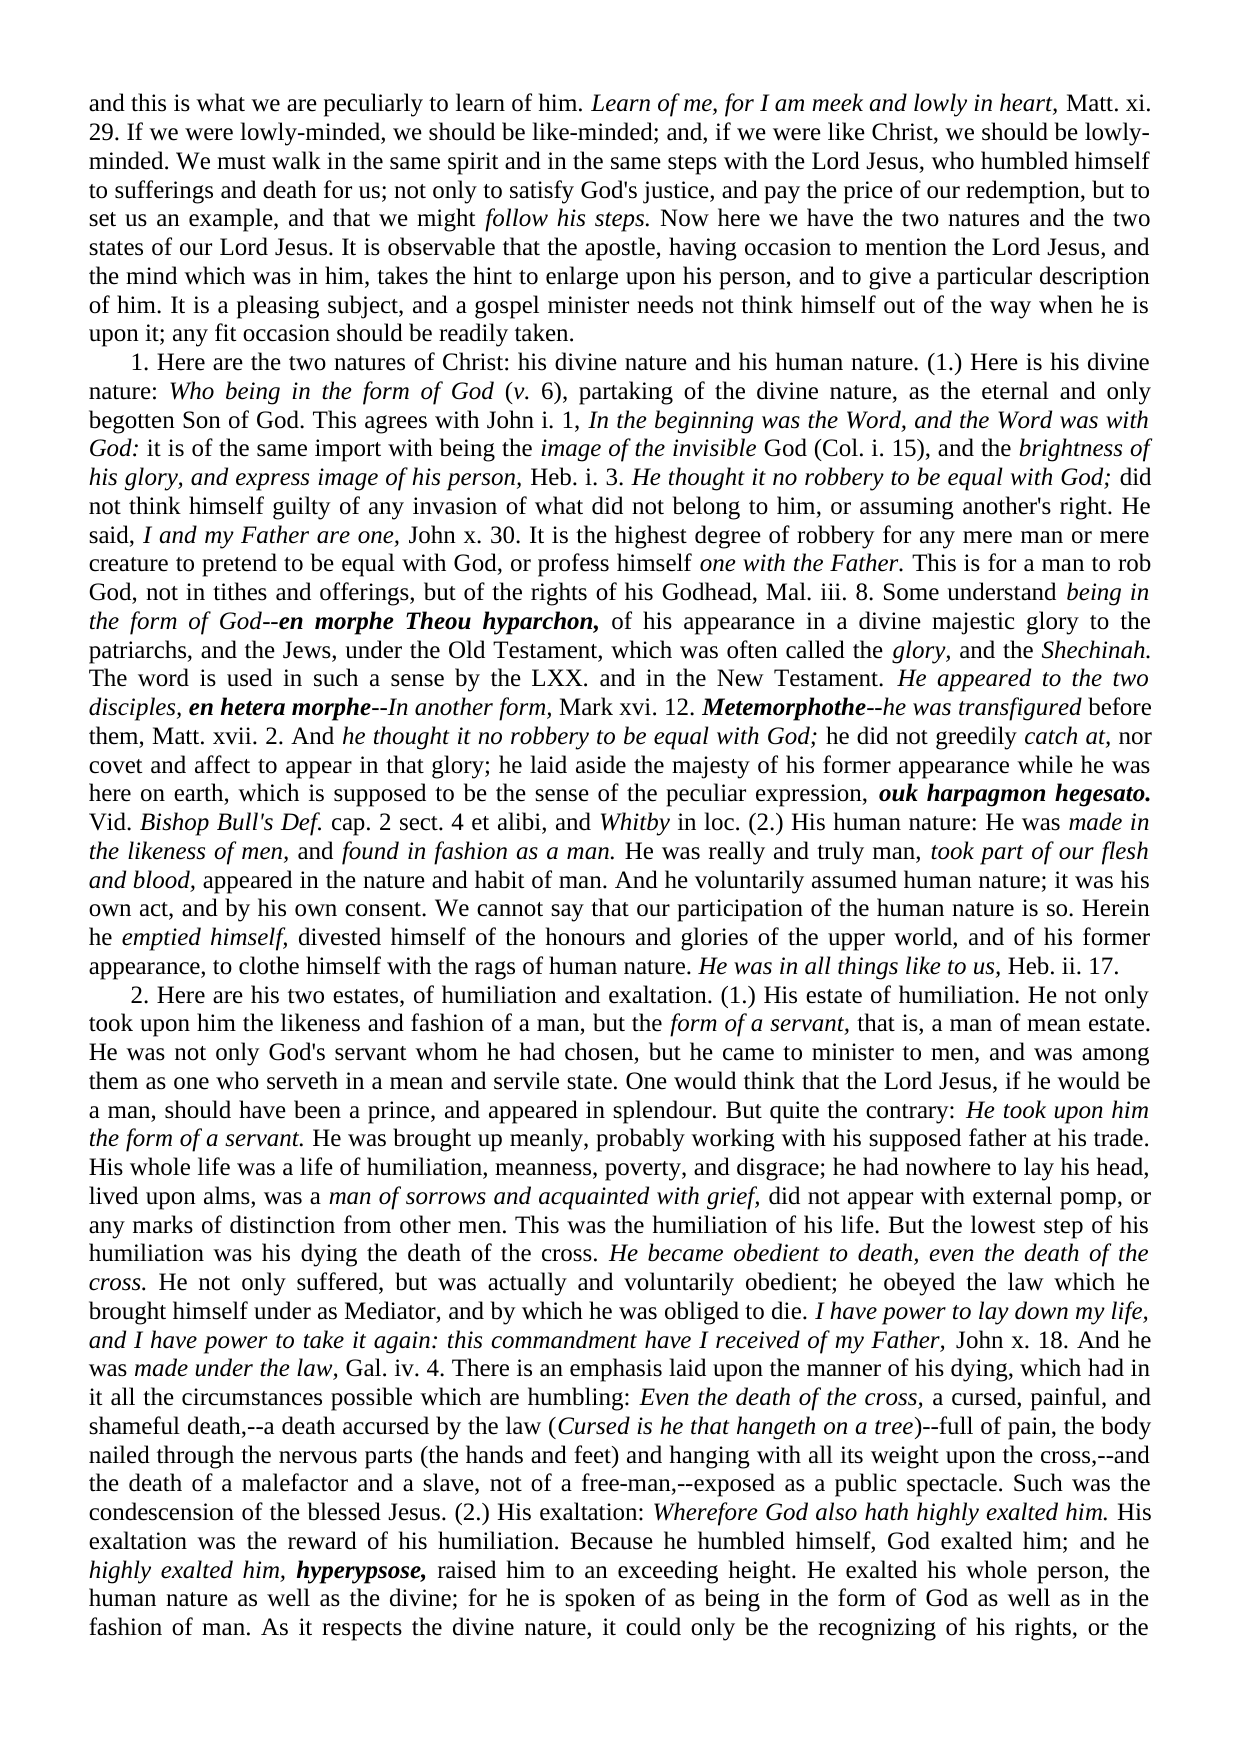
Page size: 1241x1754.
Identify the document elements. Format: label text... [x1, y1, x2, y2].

text 1. Here are the two natures of Christ: his divine nature and his human nature. (1.) Here is his divine nature: Who being in the form of God (v. 6), partaking of the divine nature, as the eternal and only begotten Son of God. This agrees with John i. 1, In the beginning was the Word, and the Word was with God: it is of the same import with being the image of the invisible God (Col. i. 15), and the brightness of his glory, and express image of his person, Heb. i. 3. He thought it no robbery to be equal with God; did not think himself guilty of any invasion of what did not belong to him, or assuming another's right. He said, I and my Father are one, John x. 30. It is the highest degree of robbery for any mere man or mere creature to pretend to be equal with God, or profess himself one with the Father. This is for a man to rob God, not in tithes and offerings, but of the rights of his Godhead, Mal. iii. 8. Some understand being in the form of God--en morphe Theou hyparchon, of his appearance in a divine majestic glory to the patriarchs, and the Jews, under the Old Testament, which was often called the glory, and the Shechinah. The word is used in such a sense by the LXX. and in the New Testament. He appeared to the two disciples, en hetera morphe--In another form, Mark xvi. 12. Metemorphothe--he was transfigured before them, Matt. xvii. 2. And he thought it no robbery to be equal with God; he did not greedily catch at, nor covet and affect to appear in that glory; he laid aside the majesty of his former appearance while he was here on earth, which is supposed to be the sense of the peculiar expression, ouk harpagmon hegesato. Vid. Bishop Bull's Def. cap. 2 sect. 4 et alibi, and Whitby in loc. (2.) His human nature: He was made in the likeness of men, and found in fashion as a man. He was really and truly man, took part of our flesh and blood, appeared in the nature and habit of man. And he voluntarily assumed human nature; it was his own act, and by his own consent. We cannot say that our participation of the human nature is so. Herein he emptied himself, divested himself of the honours and glories of the upper world, and of his former appearance, to clothe himself with the rags of human nature. He was in all things like to us, Heb. ii. 17. [88, 347, 1152, 980]
text 2. Here are his two estates, of humiliation and exaltation. (1.) His estate of humiliation. He not only took upon him the likeness and fashion of a man, but the form of a servant, that is, a man of mean estate. He was not only God's servant whom he had chosen, but he came to minister to men, and was among them as one who serveth in a mean and servile state. One would think that the Lord Jesus, if he would be a man, should have been a prince, and appeared in splendour. But quite the contrary: He took upon him the form of a servant. He was brought up meanly, probably working with his supposed father at his trade. His whole life was a life of humiliation, meanness, poverty, and disgrace; he had nowhere to lay his head, lived upon alms, was a man of sorrows and acquainted with grief, did not appear with external pomp, or any marks of distinction from other men. This was the humiliation of his life. But the lowest step of his humiliation was his dying the death of the cross. He became obedient to death, even the death of the cross. He not only suffered, but was actually and voluntarily obedient; he obeyed the law which he brought himself under as Mediator, and by which he was obliged to die. I have power to lay down my life, and I have power to take it again: this commandment have I received of my Father, John x. 18. And he was made under the law, Gal. iv. 4. There is an emphasis laid upon the manner of his dying, which had in it all the circumstances possible which are humbling: Even the death of the cross, a cursed, painful, and shameful death,--a death accursed by the law (Cursed is he that hangeth on a tree)--full of pain, the body nailed through the nervous parts (the hands and feet) and hanging with all its weight upon the cross,--and the death of a malefactor and a slave, not of a free-man,--exposed as a public spectacle. Such was the condescension of the blessed Jesus. (2.) His exaltation: Wherefore God also hath highly exalted him. His exaltation was the reward of his humiliation. Because he humbled himself, God exalted him; and he highly exalted him, hyperypsose, raised him to an exceeding height. He exalted his whole person, the human nature as well as the divine; for he is spoken of as being in the form of God as well as in the fashion of man. As it respects the divine nature, it could only be the recognizing of his rights, or the [88, 980, 1152, 1641]
text and this is what we are peculiarly to learn of him. Learn of me, for I am meek and lowly in heart, Matt. xi. 29. If we were lowly-minded, we should be like-minded; and, if we were like Christ, we should be lowly-minded. We must walk in the same spirit and in the same steps with the Lord Jesus, who humbled himself to sufferings and death for us; not only to satisfy God's justice, and pay the price of our redemption, but to set us an example, and that we might follow his steps. Now here we have the two natures and the two states of our Lord Jesus. It is observable that the apostle, having occasion to mention the Lord Jesus, and the mind which was in him, takes the hint to enlarge upon his person, and to give a particular description of him. It is a pleasing subject, and a gospel minister needs not think himself out of the way when he is upon it; any fit occasion should be readily taken. [88, 88, 1152, 347]
